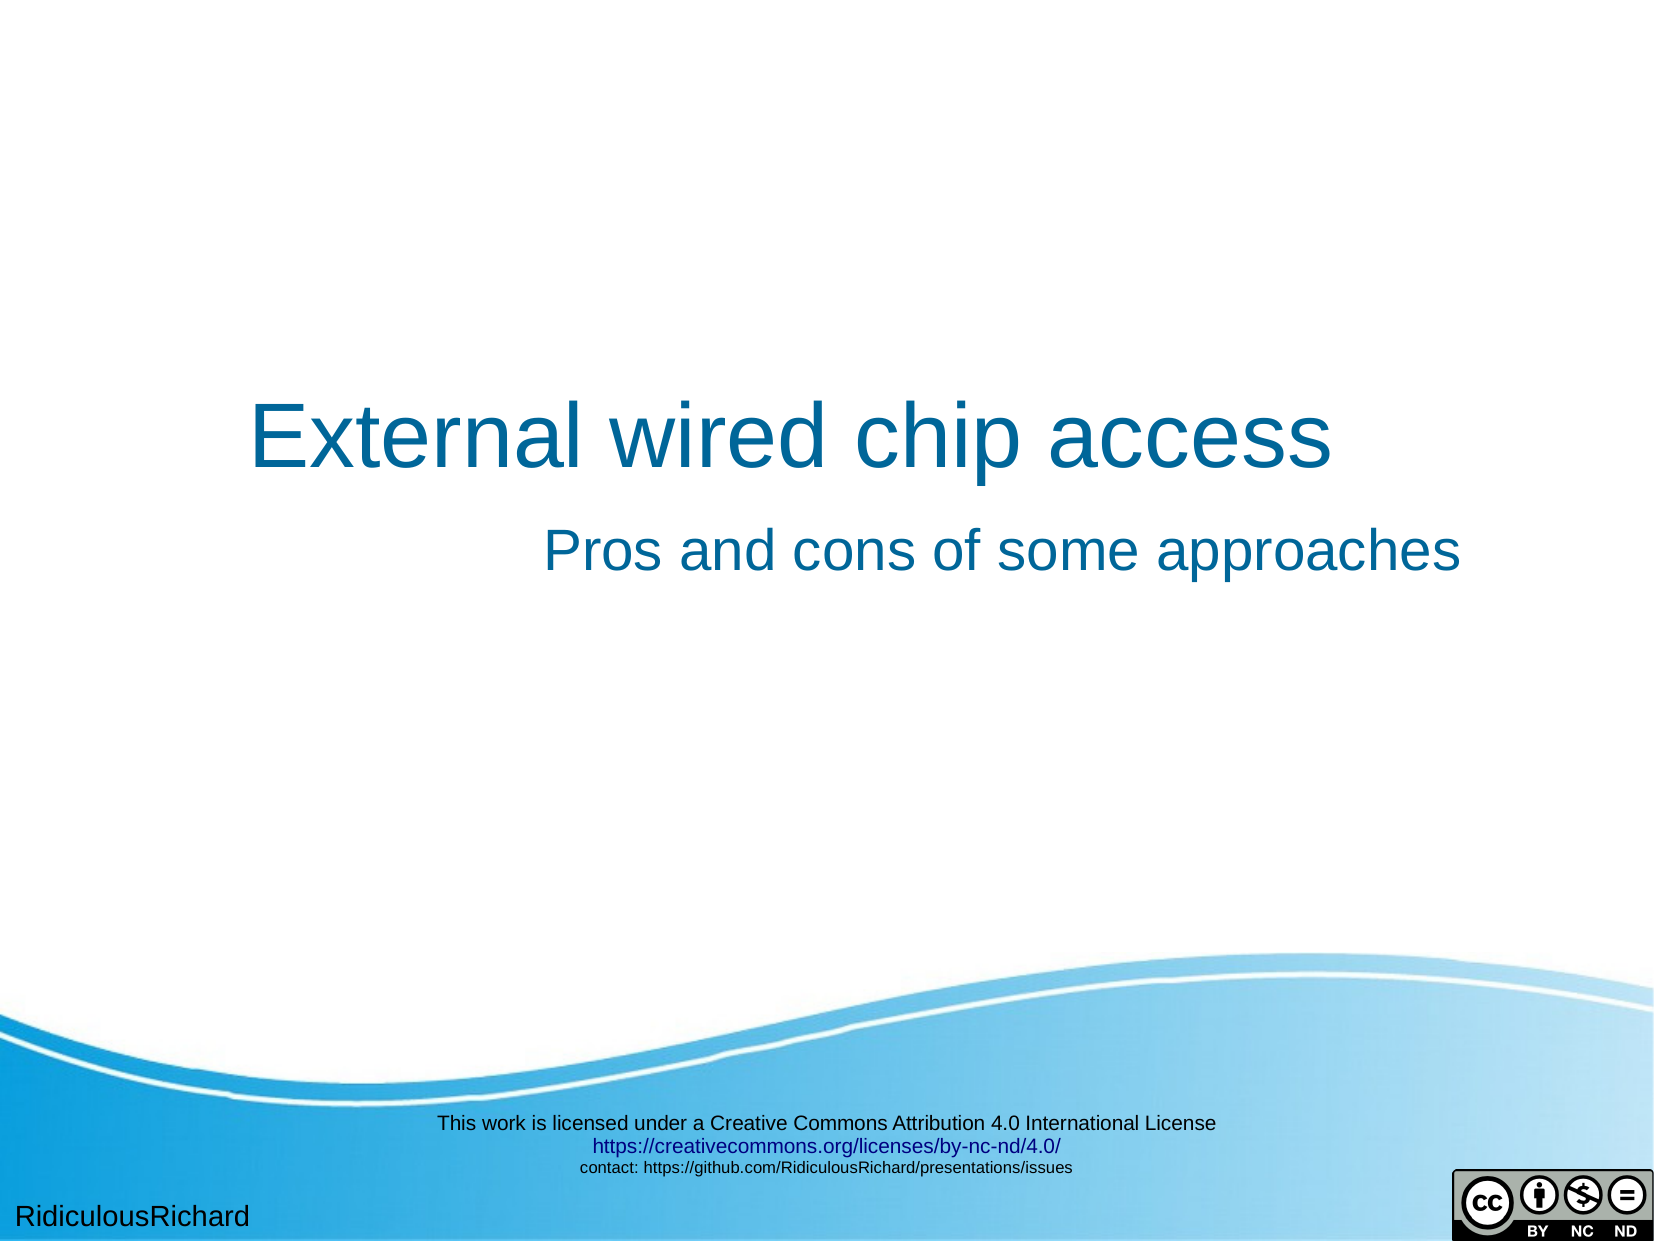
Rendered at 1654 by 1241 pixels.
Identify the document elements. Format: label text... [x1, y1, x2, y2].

title External wired chip access Pros and cons of some approaches [0, 384, 1489, 592]
picture [85, 1053, 95, 1059]
picture [0, 952, 1654, 1241]
